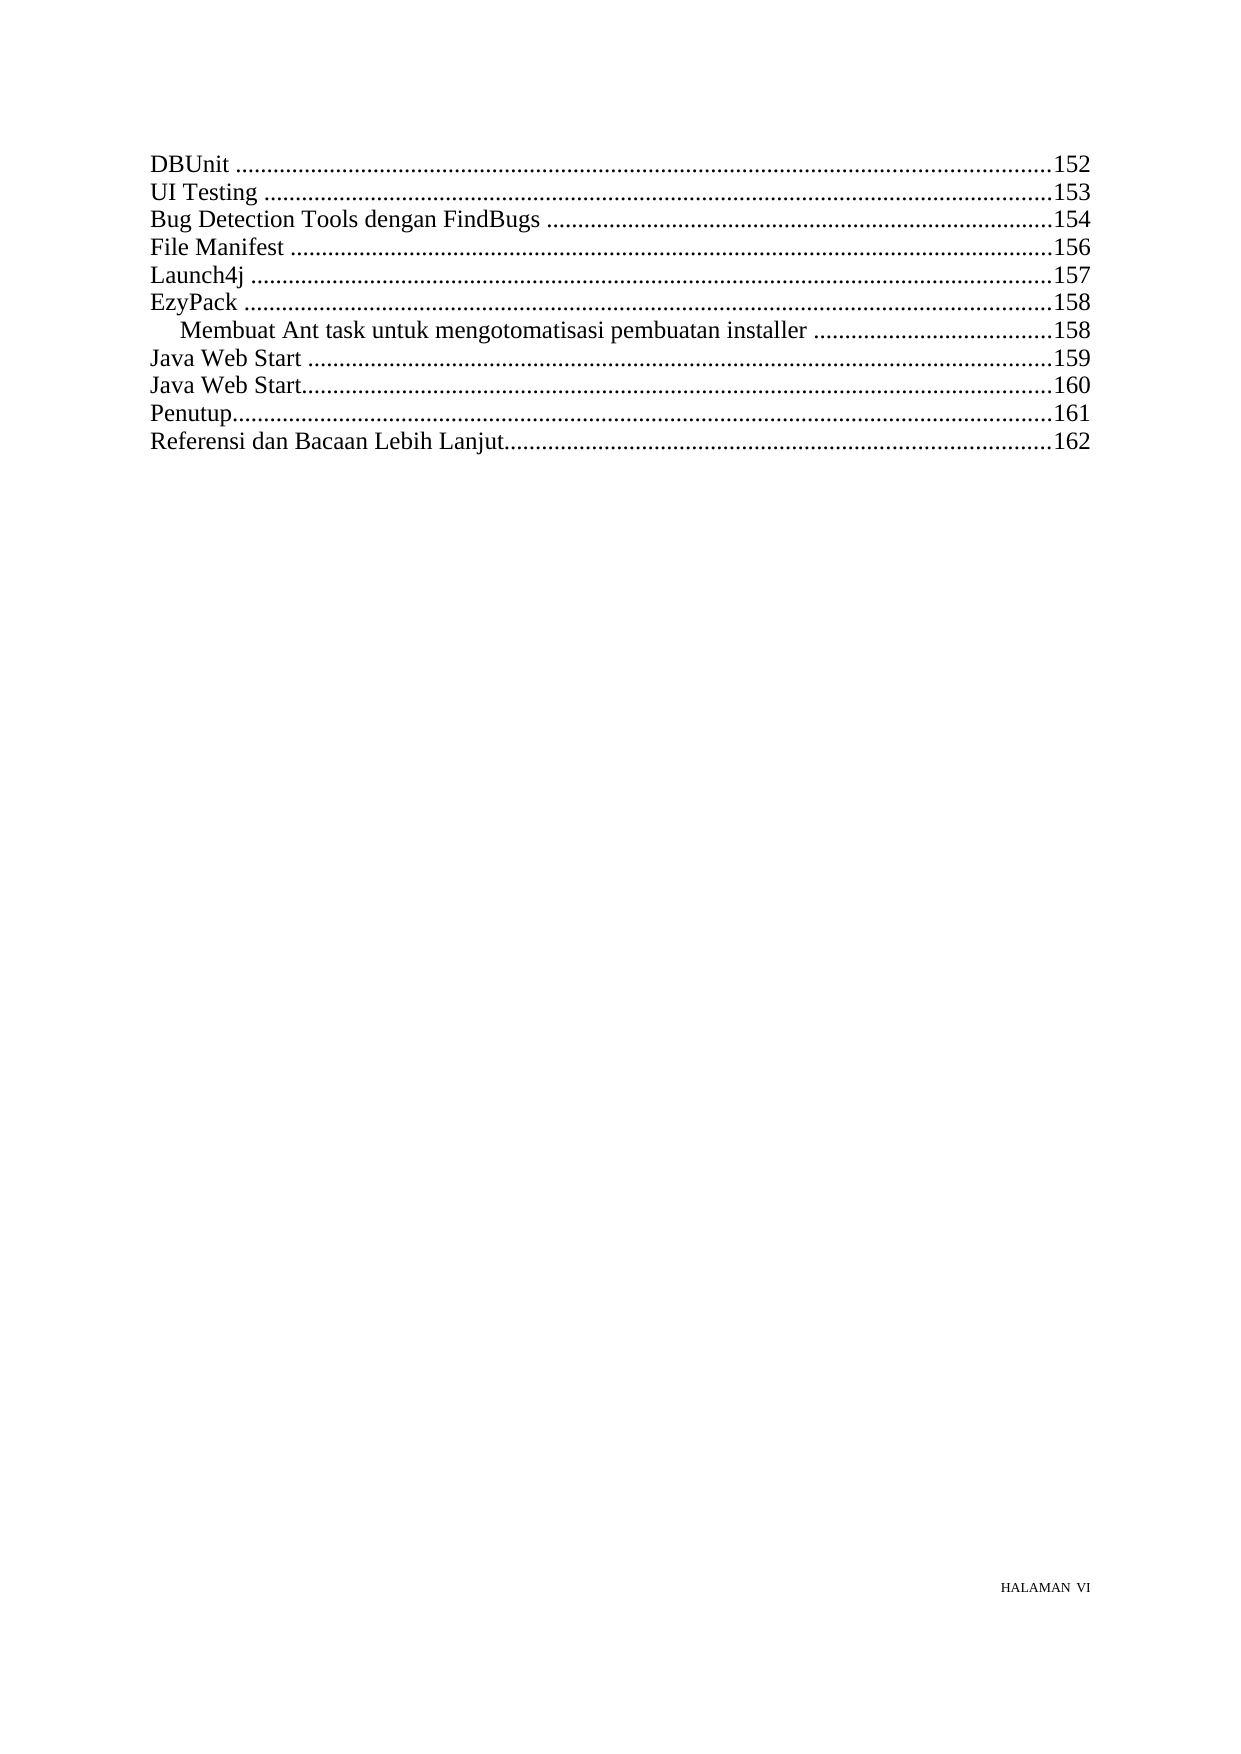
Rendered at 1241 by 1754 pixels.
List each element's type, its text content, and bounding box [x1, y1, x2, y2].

text Java Web Start 160 [150, 372, 1091, 399]
text EzyPack 158 [150, 288, 1091, 316]
text DBUnit 152 [150, 150, 1091, 178]
text Membuat Ant task untuk mengotomatisasi pembuatan installer 158 [179, 316, 1091, 344]
text Launch4j 157 [150, 261, 1091, 288]
text Penutup 161 [150, 399, 1091, 427]
text UI Testing 153 [150, 178, 1091, 205]
text File Manifest 156 [150, 233, 1091, 261]
text Java Web Start 159 [150, 344, 1091, 372]
text Bug Detection Tools dengan FindBugs 154 [150, 205, 1091, 233]
text Referensi dan Bacaan Lebih Lanjut 162 [150, 427, 1091, 455]
